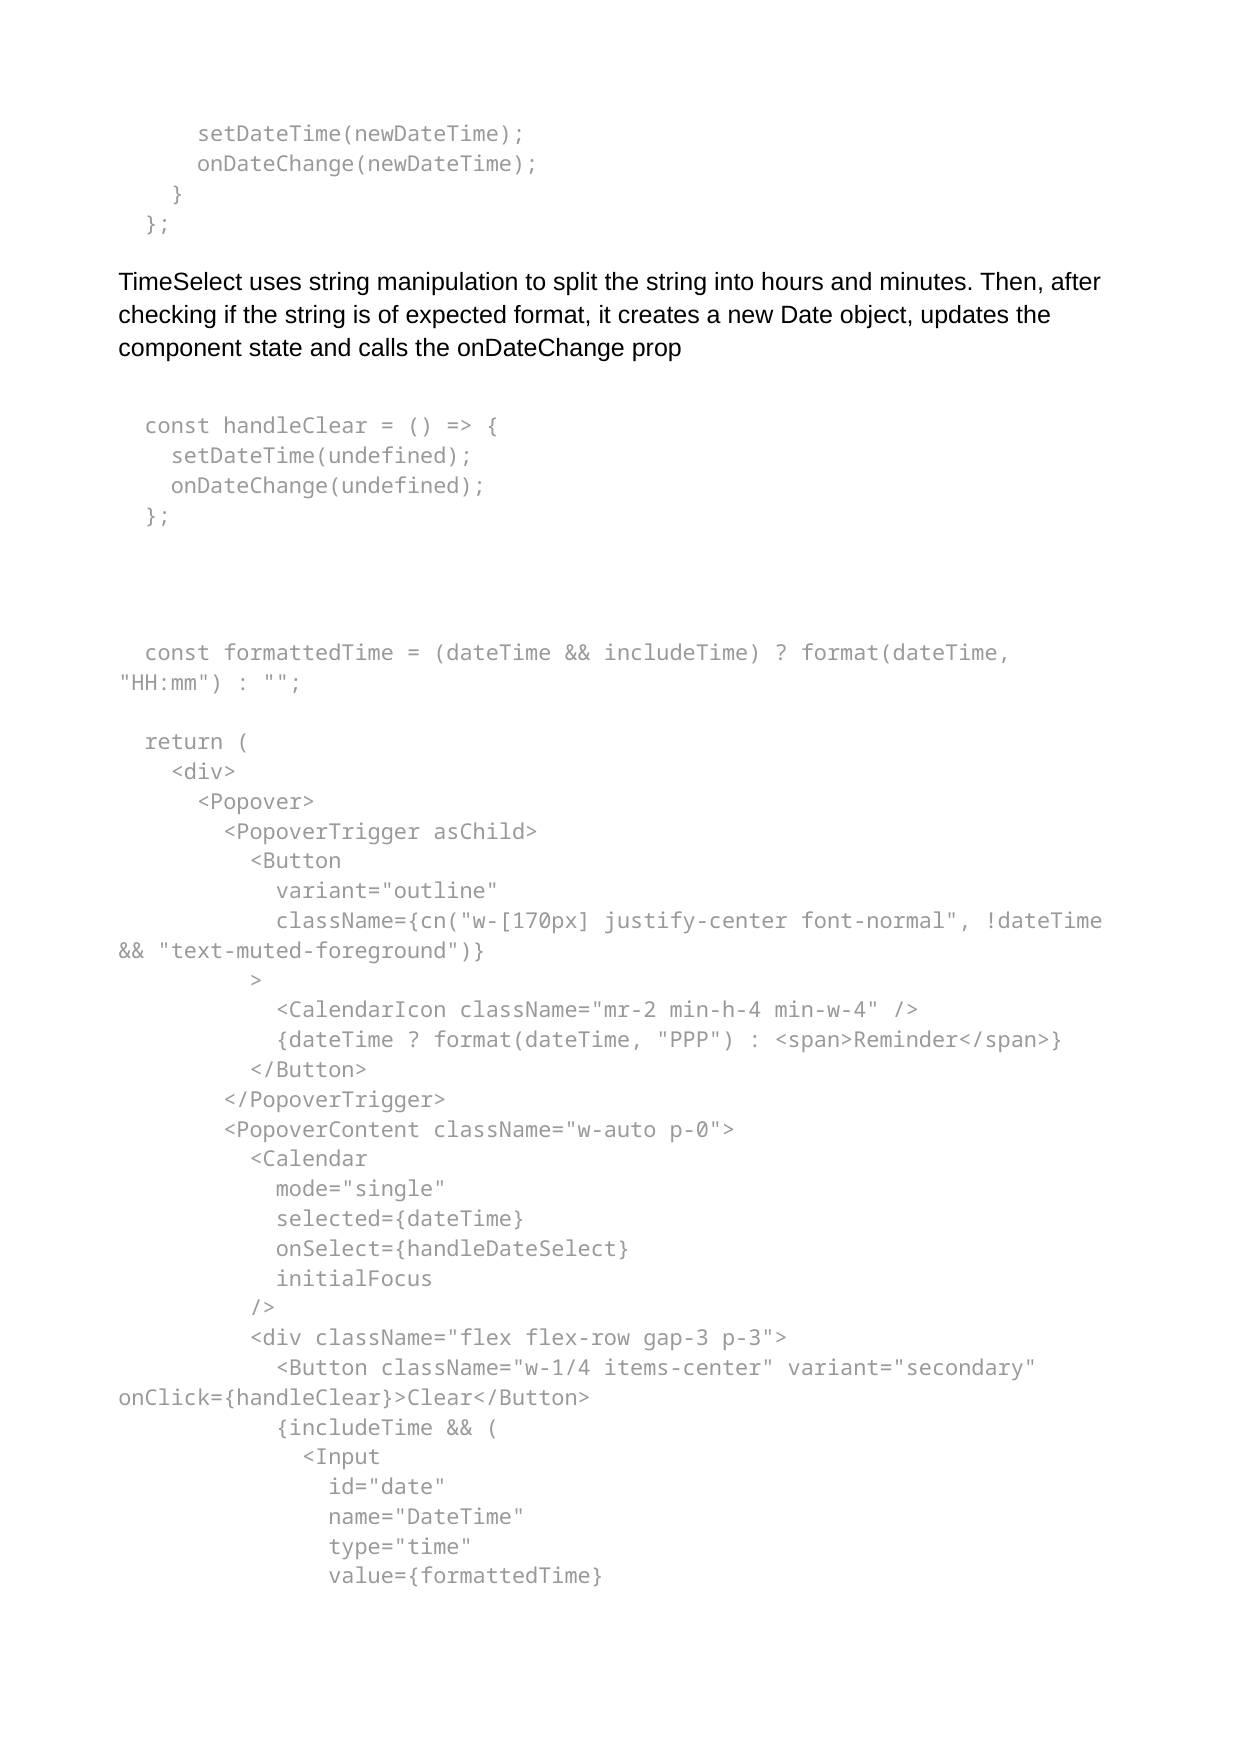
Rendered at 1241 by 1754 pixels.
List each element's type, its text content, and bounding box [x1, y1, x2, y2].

text </PopoverTrigger> [118, 1084, 1122, 1113]
text variant="outline" [118, 875, 1122, 905]
text {dateTime ? format(dateTime, "PPP") : <span>Reminder</span>} [118, 1024, 1122, 1054]
text const formattedTime = (dateTime && includeTime) ? format(dateTime, "HH:mm") : ""; [118, 637, 1122, 696]
text selected={dateTime} [118, 1203, 1122, 1233]
text <CalendarIcon className="mr-2 min-h-4 min-w-4" /> [118, 994, 1122, 1024]
text /> [118, 1292, 1122, 1322]
text const handleClear = () => { [118, 411, 1122, 440]
text > [118, 964, 1122, 994]
text setDateTime(undefined); [118, 440, 1122, 470]
text <div> [118, 756, 1122, 786]
text }; [118, 500, 1122, 530]
text name="DateTime" [118, 1501, 1122, 1531]
text onSelect={handleDateSelect} [118, 1233, 1122, 1262]
text <Popover> [118, 786, 1122, 816]
text onDateChange(newDateTime); [118, 148, 1122, 178]
text value={formattedTime} [118, 1560, 1122, 1590]
text }; [118, 207, 1122, 237]
text <PopoverTrigger asChild> [118, 816, 1122, 845]
text TimeSelect uses string manipulation to split the string into hours and minutes. Then, after checking if the string is of expected format, it creates a new Date object, updates the component state and calls the onDateChange prop [118, 267, 1122, 362]
text setDateTime(newDateTime); [118, 118, 1122, 148]
text <PopoverContent className="w-auto p-0"> [118, 1113, 1122, 1143]
text } [118, 178, 1122, 207]
text mode="single" [118, 1173, 1122, 1203]
text <Button [118, 845, 1122, 875]
text <div className="flex flex-row gap-3 p-3"> [118, 1322, 1122, 1352]
text <Input [118, 1441, 1122, 1471]
text return ( [118, 726, 1122, 756]
text initialFocus [118, 1262, 1122, 1292]
text id="date" [118, 1471, 1122, 1501]
text {includeTime && ( [118, 1411, 1122, 1441]
text onDateChange(undefined); [118, 470, 1122, 500]
text </Button> [118, 1054, 1122, 1084]
text type="time" [118, 1531, 1122, 1560]
text <Button className="w-1/4 items-center" variant="secondary" onClick={handleClear}>Clear</Button> [118, 1352, 1122, 1411]
text <Calendar [118, 1143, 1122, 1173]
text className={cn("w-[170px] justify-center font-normal", !dateTime && "text-muted-foreground")} [118, 905, 1122, 964]
